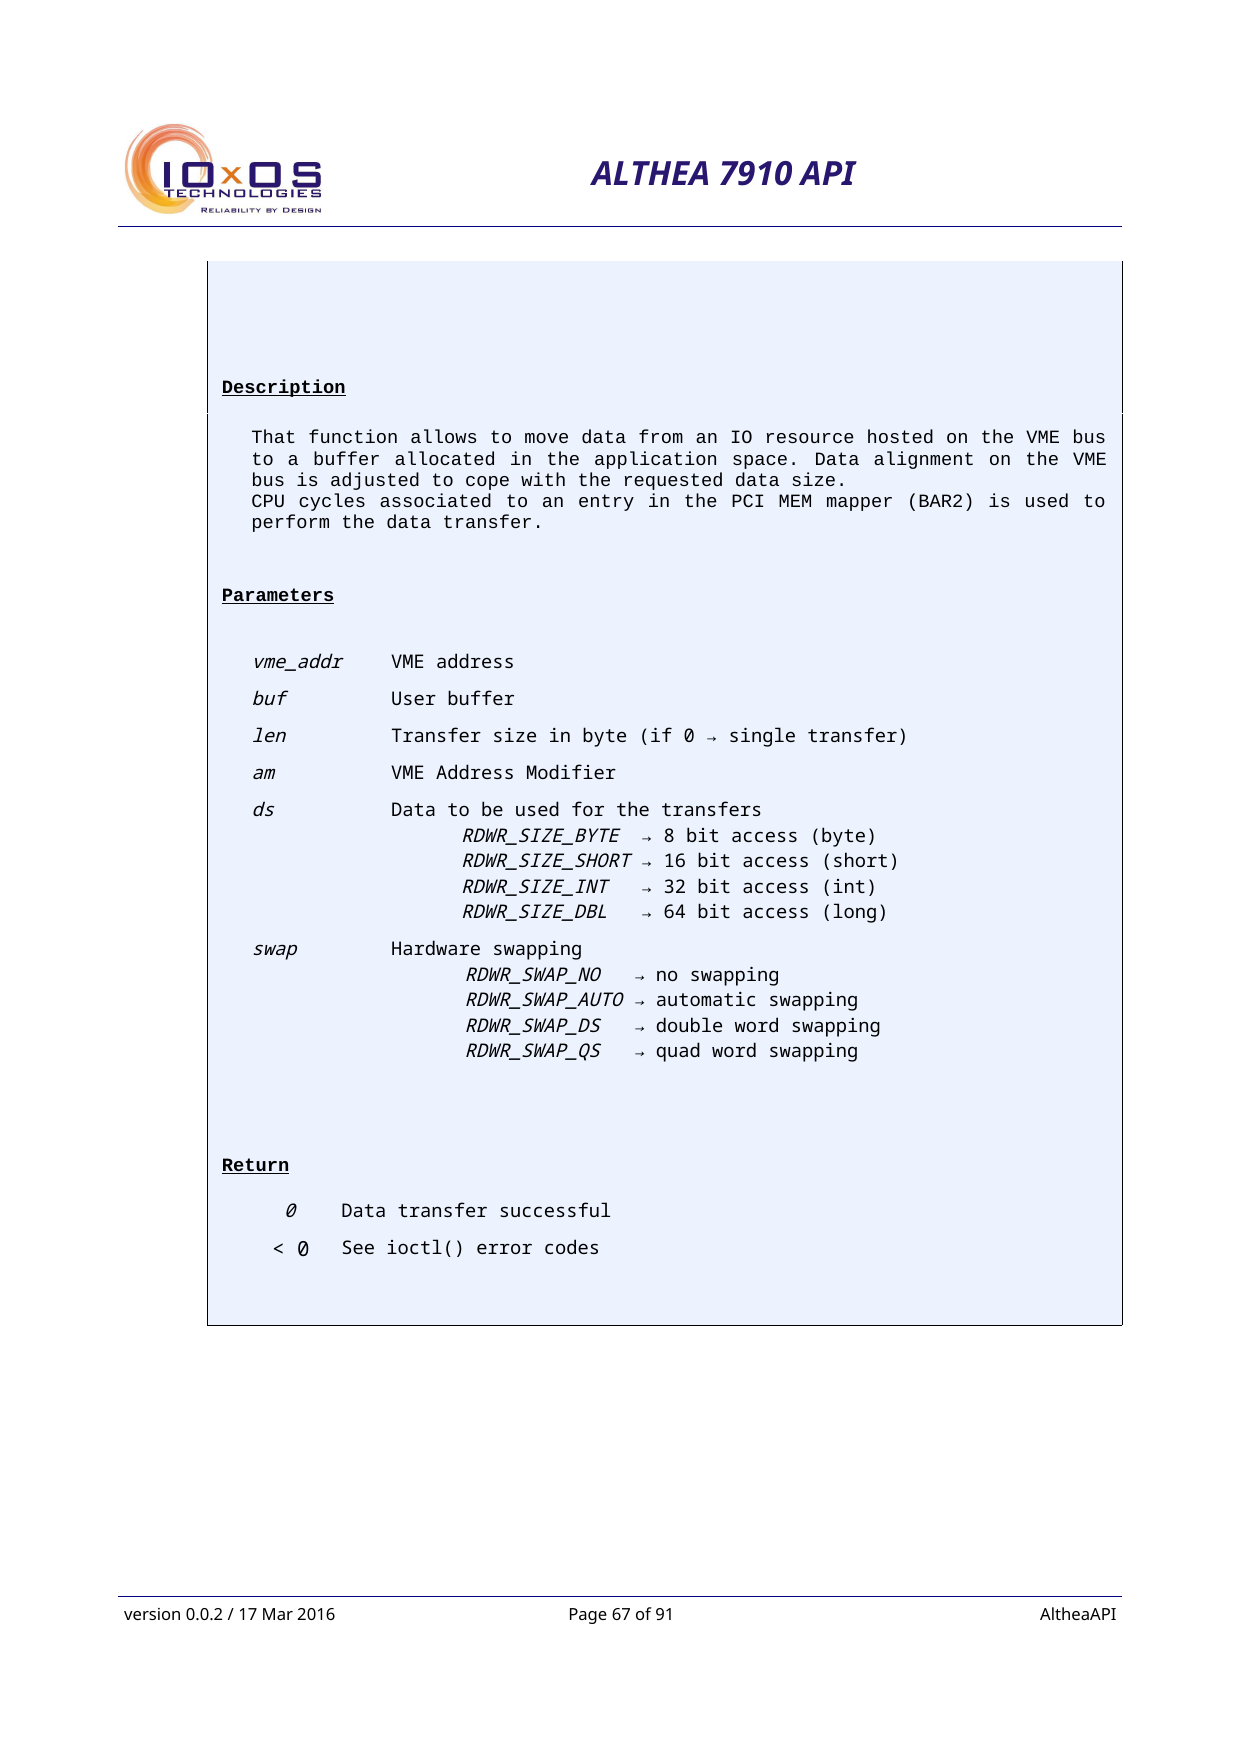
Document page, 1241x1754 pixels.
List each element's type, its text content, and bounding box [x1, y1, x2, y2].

table_cell Data to be used for the transfers RDWR_SIZE_BYTE → 8 bit access (byte) RDWR_SIZE_SHORT → 16 bit access (short) RDWR_SIZE_INT → 32 bit access (int) RDWR_SIZE_DBL → 64 bit access (long) [385, 791, 1122, 930]
table_cell am [246, 754, 385, 791]
table_cell [208, 754, 246, 791]
table_cell ds [246, 791, 385, 930]
table_cell [208, 680, 246, 717]
table_cell [208, 930, 246, 1069]
table_cell See ioctl() error codes [335, 1229, 1122, 1274]
table_cell buf [246, 680, 385, 717]
table_cell Transfer size in byte (if 0 → single transfer) [385, 717, 1122, 754]
table_header [208, 643, 246, 680]
subtitle Description [208, 363, 1122, 413]
text CPU cycles associated to an entry in the PCI MEM mapper (BAR2) is used to perform the data transfer. [208, 492, 1122, 534]
table_header VME address [385, 643, 1122, 680]
table_cell [208, 1229, 246, 1274]
table_header 0 [246, 1192, 335, 1229]
table_cell len [246, 717, 385, 754]
table_cell [208, 791, 246, 930]
picture [123, 123, 323, 217]
table_cell VME Address Modifier [385, 754, 1122, 791]
table_header vme_addr [246, 643, 385, 680]
table_cell User buffer [385, 680, 1122, 717]
subtitle Return [208, 1141, 1122, 1192]
table_cell < 0 [246, 1229, 335, 1274]
table_cell swap [246, 930, 385, 1069]
text That function allows to move data from an IO resource hosted on the VME bus to a buffer allocated in the application space. Data alignment on the VME bus is adjusted to cope with the requested data size. [208, 413, 1122, 492]
table_header [208, 1192, 246, 1229]
subtitle Parameters [208, 571, 1122, 607]
table_cell Hardware swapping RDWR_SWAP_NO → no swapping RDWR_SWAP_AUTO → automatic swapping RDWR_SWAP_DS → double word swapping RDWR_SWAP_QS → quad word swapping [385, 930, 1122, 1069]
table_header Data transfer successful [335, 1192, 1122, 1229]
table_cell [208, 717, 246, 754]
